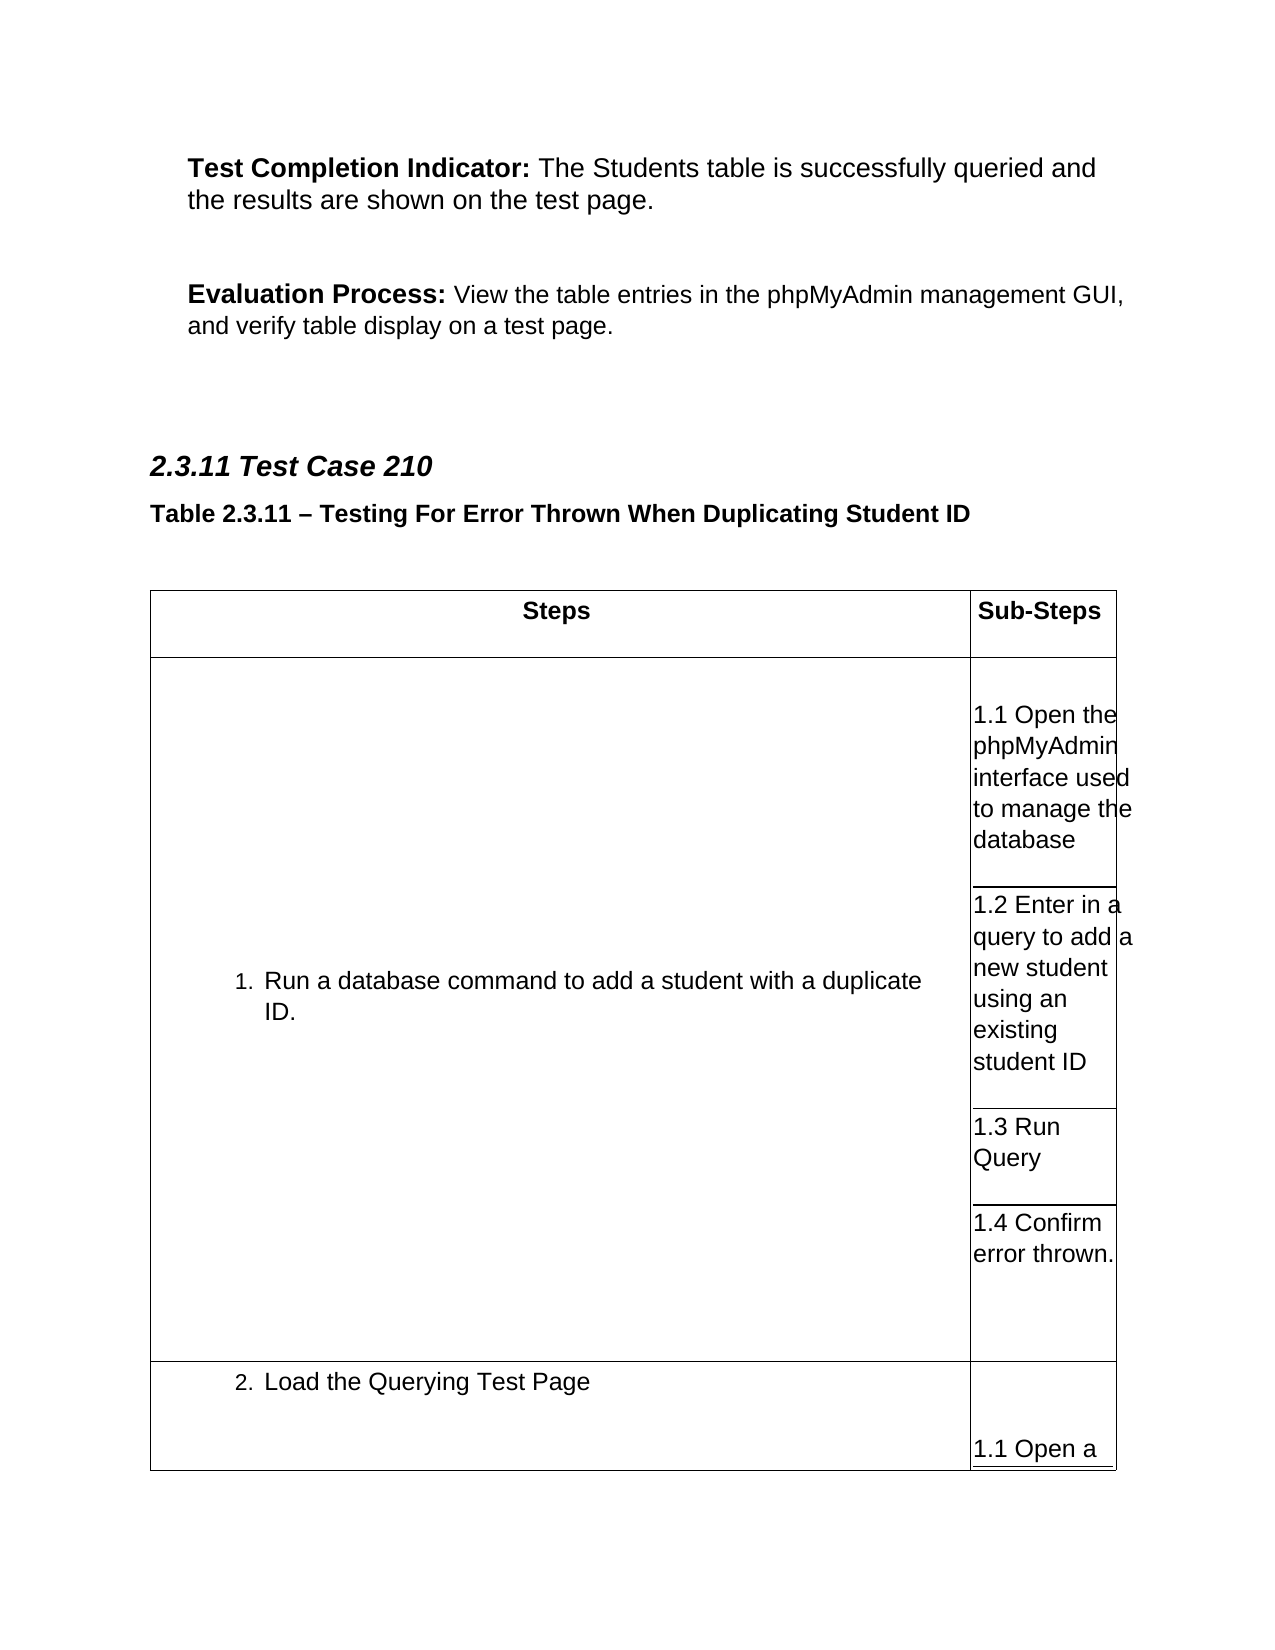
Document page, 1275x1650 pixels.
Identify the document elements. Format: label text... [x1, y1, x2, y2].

text Evaluation Process: View the table entries in the phpMyAdmin management GUI, and verify table display on a test page. [187, 278, 1125, 340]
table_cell 1.3 Run Query [973, 1109, 1116, 1204]
table_header 1.1 Open the phpMyAdmin interface used to manage the database [973, 698, 1116, 886]
table_cell 1.4 Confirm error thrown. [973, 1206, 1116, 1298]
text Test Completion Indicator: The Students table is successfully queried and the results are shown on the test page. [187, 150, 1125, 216]
table_header 1.1 Open a [973, 1431, 1113, 1466]
table_header Steps [151, 591, 970, 657]
text Table 2.3.11 – Testing For Error Thrown When Duplicating Student ID [150, 497, 1125, 528]
table_header Sub-Steps [971, 591, 1116, 657]
table_cell [971, 1362, 1116, 1470]
table_cell Load the Querying Test Page [151, 1362, 970, 1470]
table_cell 1.2 Enter in a query to add a new student using an existing student ID [973, 888, 1116, 1108]
table_cell Run a database command to add a student with a duplicate ID. [151, 658, 970, 1361]
text 2.3.11 Test Case 210 [150, 448, 1125, 482]
table_cell [971, 658, 1116, 1361]
